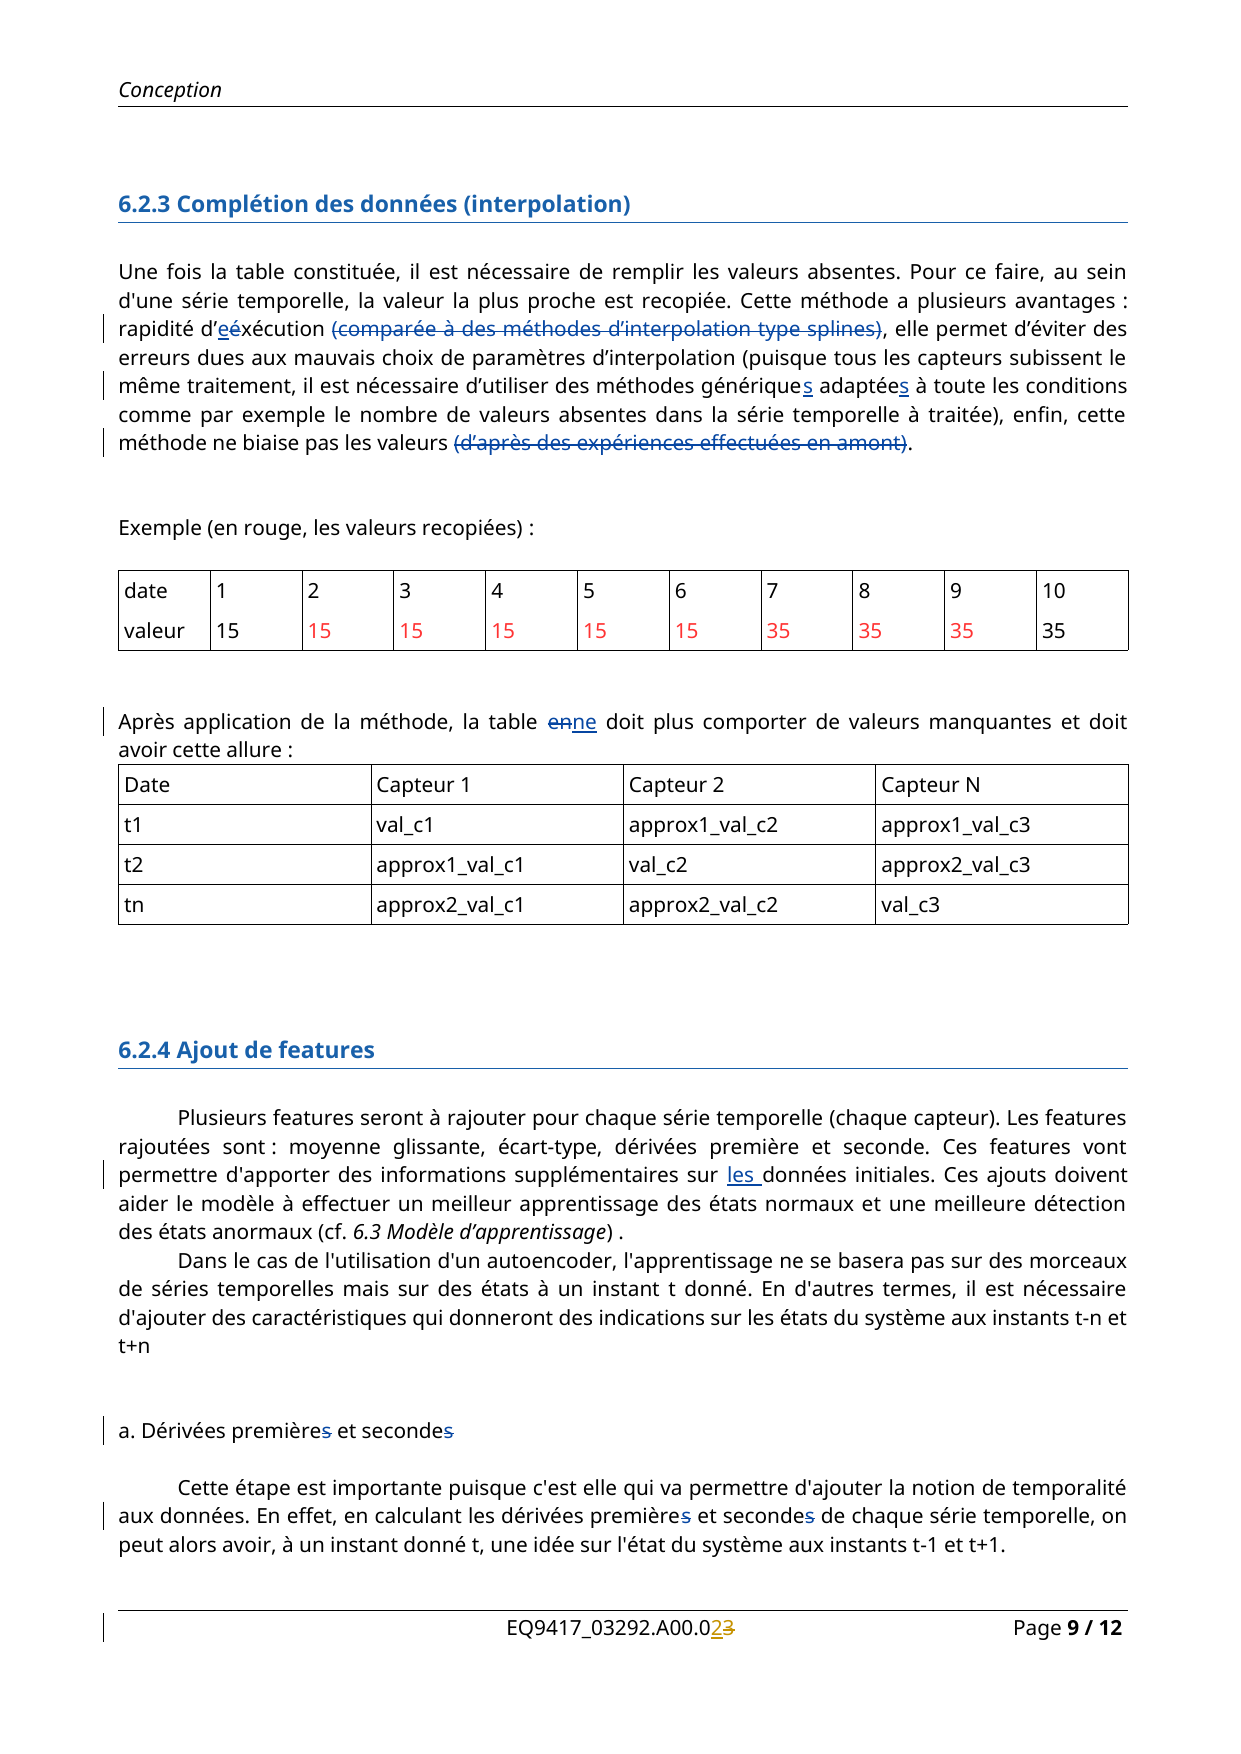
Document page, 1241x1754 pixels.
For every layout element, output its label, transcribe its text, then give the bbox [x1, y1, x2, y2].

table_cell 35 [762, 610, 852, 650]
text Après application de la méthode, la table ne doit plus comporter de valeurs manquantes et doit avoir cette allure : [118, 707, 1128, 764]
table_cell approx1_val_c3 [876, 805, 1128, 844]
text Cette étape est importante puisque c'est elle qui va permettre d'ajouter la notion de temporalité aux données. En effet, en calculant les dérivées première et seconde de chaque série temporelle, on peut alors avoir, à un instant donné t, une idée sur l'état du système aux instants t-1 et t+1. [118, 1473, 1128, 1558]
table_header 9 [945, 571, 1036, 610]
table_header date [119, 571, 210, 610]
table_header 1 [211, 571, 302, 610]
table_cell tn [119, 885, 371, 924]
table_header 7 [762, 571, 852, 610]
table_header Capteur N [876, 765, 1128, 804]
subtitle 6.2.3 Complétion des données (interpolation) [118, 188, 1128, 222]
table_header 5 [578, 571, 669, 610]
table_cell 15 [211, 610, 302, 650]
table_cell approx2_val_c1 [372, 885, 623, 924]
table_header 6 [670, 571, 761, 610]
table_cell 15 [670, 610, 761, 650]
text Exemple (en rouge, les valeurs recopiées) : [118, 513, 1128, 542]
text Dans le cas de l'utilisation d'un autoencoder, l'apprentissage ne se basera pas sur des morceaux de séries temporelles mais sur des états à un instant t donné. En d'autres termes, il est nécessaire d'ajouter des caractéristiques qui donneront des indications sur les états du système aux instants t-n et t+n [118, 1246, 1128, 1359]
table_cell 35 [1037, 610, 1128, 650]
table_cell approx2_val_c3 [876, 845, 1128, 884]
table_cell t2 [119, 845, 371, 884]
table_cell 35 [945, 610, 1036, 650]
table_header 2 [303, 571, 393, 610]
table_header 4 [486, 571, 577, 610]
table_header 3 [394, 571, 485, 610]
text Plusieurs features seront à rajouter pour chaque série temporelle (chaque capteur). Les features rajoutées sont : moyenne glissante, écart-type, dérivées première et seconde. Ces features vont permettre d'apporter des informations supplémentaires sur les données initiales. Ces ajouts doivent aider le modèle à effectuer un meilleur apprentissage des états normaux et une meilleure détection des états anormaux (cf. 6.3 Modèle d’apprentissage) . [118, 1103, 1128, 1246]
table_cell approx2_val_c2 [624, 885, 875, 924]
table_cell 15 [303, 610, 393, 650]
table_cell approx1_val_c1 [372, 845, 623, 884]
text a. Dérivées première et seconde [118, 1416, 1128, 1445]
table_cell val_c2 [624, 845, 875, 884]
table_cell 35 [853, 610, 944, 650]
table_cell approx1_val_c2 [624, 805, 875, 844]
text Une fois la table constituée, il est nécessaire de remplir les valeurs absentes. Pour ce faire, au sein d'une série temporelle, la valeur la plus proche est recopiée. Cette méthode a plusieurs avantages : rapidité d’exécution , elle permet d’éviter des erreurs dues aux mauvais choix de paramètres d’interpolation (puisque tous les capteurs subissent le même traitement, il est nécessaire d’utiliser des méthodes génériques adaptées à toute les conditions comme par exemple le nombre de valeurs absentes dans la série temporelle à traitée), enfin, cette méthode ne biaise pas les valeurs . [118, 257, 1128, 457]
table_cell t1 [119, 805, 371, 844]
table_header Capteur 1 [372, 765, 623, 804]
table_cell 15 [394, 610, 485, 650]
table_cell val_c1 [372, 805, 623, 844]
table_cell 15 [578, 610, 669, 650]
table_cell valeur [119, 610, 210, 650]
table_header 10 [1037, 571, 1128, 610]
table_cell val_c3 [876, 885, 1128, 924]
table_header Capteur 2 [624, 765, 875, 804]
table_cell 15 [486, 610, 577, 650]
table_header 8 [853, 571, 944, 610]
table_header Date [119, 765, 371, 804]
subtitle 6.2.4 Ajout de features [118, 1034, 1128, 1068]
